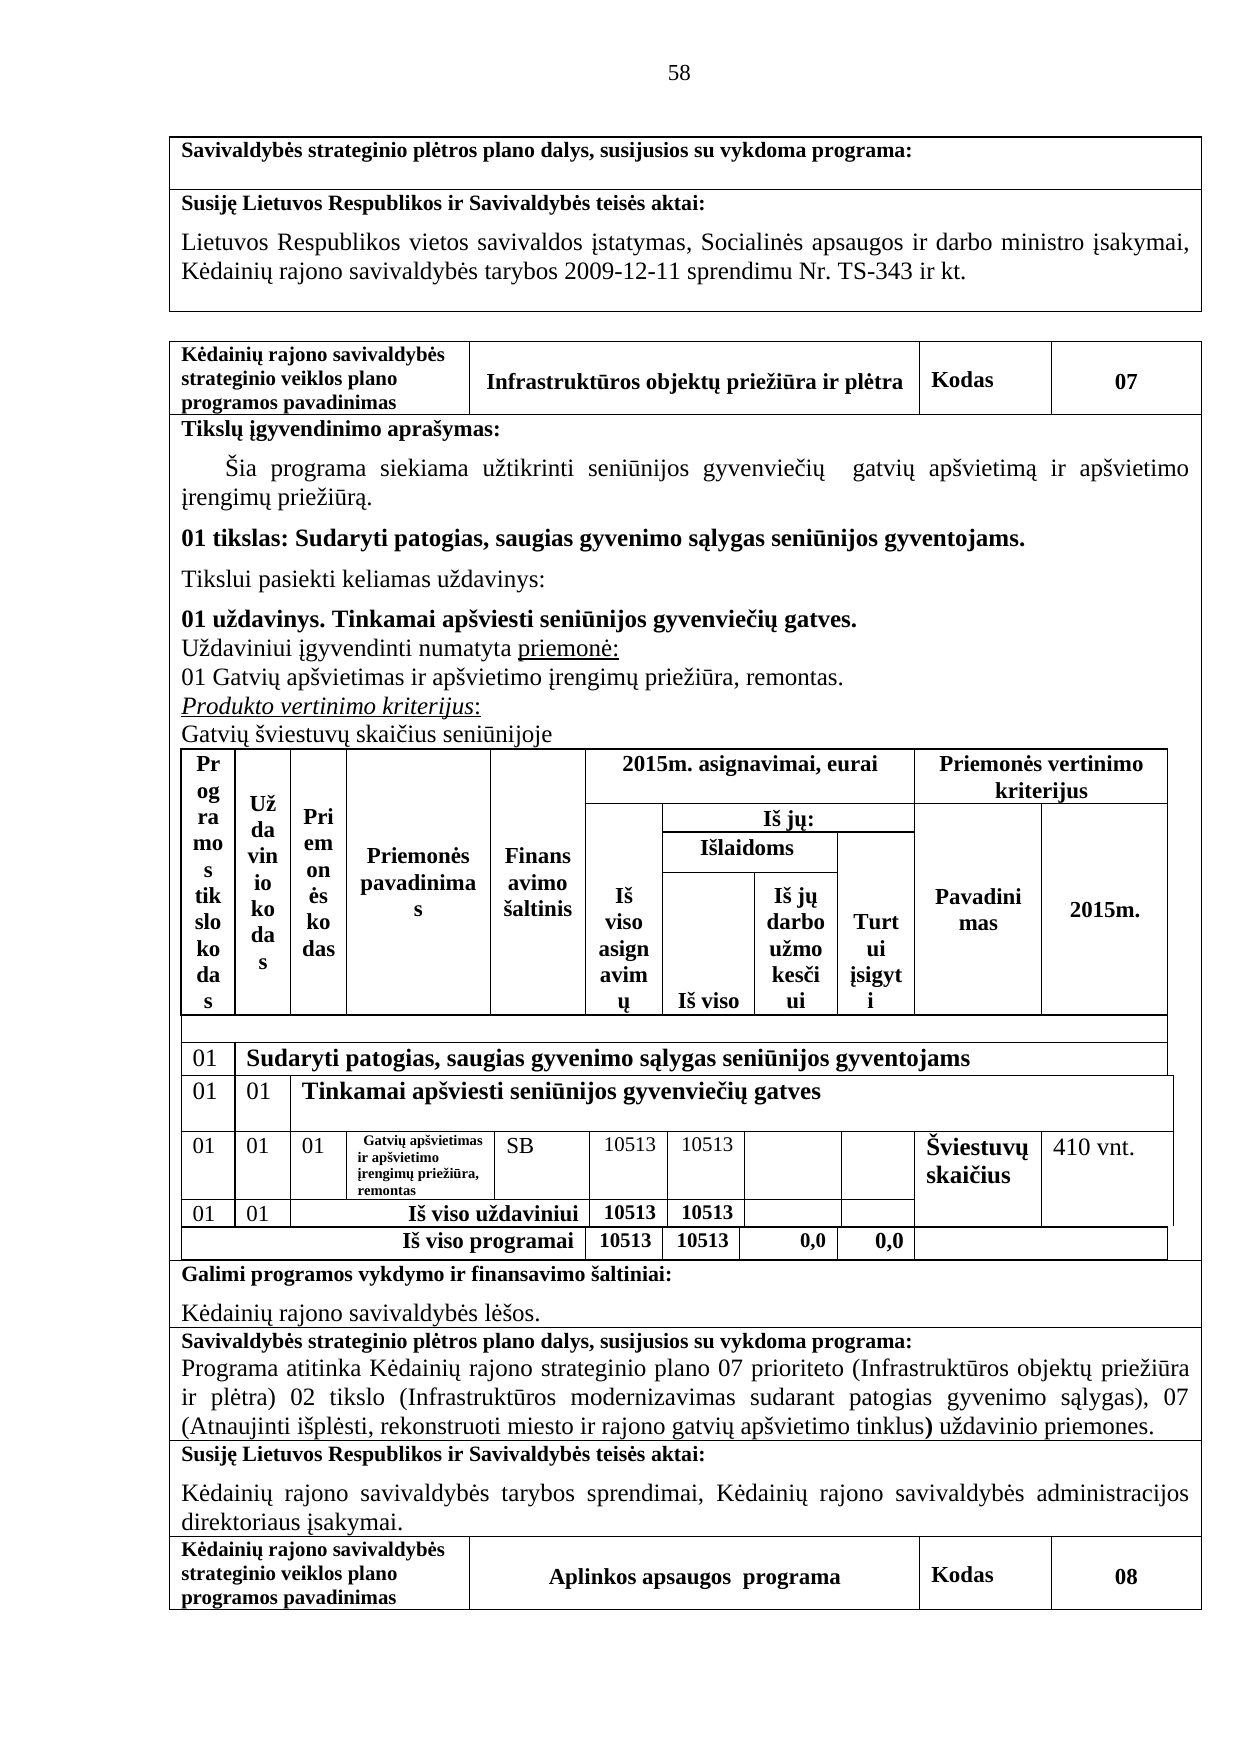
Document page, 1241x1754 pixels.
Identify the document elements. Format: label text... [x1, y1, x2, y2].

table_cell Iš viso uždaviniui [291, 1200, 589, 1226]
table_header Priemonės kodas [291, 750, 346, 1014]
table_cell [842, 1200, 914, 1226]
table_cell 08 [1052, 1537, 1201, 1609]
table_cell Iš viso [663, 873, 754, 1014]
table_cell 01 [236, 1200, 290, 1226]
table_cell [745, 1200, 841, 1226]
table_cell 0,0 [740, 1228, 837, 1259]
table_cell Iš jų darbo užmokesčiui [755, 873, 837, 1014]
table_cell 10513 [590, 1132, 667, 1199]
table_cell [1168, 831, 1174, 872]
table_cell Savivaldybės strateginio plėtros plano dalys, susijusios su vykdoma programa: [170, 138, 1201, 189]
table_cell 10513 [586, 1228, 662, 1259]
table_header [1168, 748, 1174, 803]
table_header Programos tikslo kodas [182, 750, 234, 1014]
table_cell Gatvių apšvietimas ir apšvietimo įrengimų priežiūra, remontas [347, 1132, 494, 1199]
table_cell Turtui įsigyti [838, 833, 914, 1014]
table_cell 10513 [590, 1200, 667, 1226]
table_cell 01 [236, 1076, 290, 1131]
table_cell 10513 [663, 1228, 739, 1259]
table_cell 0,0 [838, 1228, 914, 1259]
table_header Priemonės pavadinimas [347, 750, 490, 1014]
table_cell Šviestuvų skaičius [915, 1132, 1041, 1199]
table_cell Iš viso programai [182, 1228, 585, 1259]
table_cell Aplinkos apsaugos programa [470, 1537, 919, 1609]
table_header Finansavimo šaltinis [491, 750, 585, 1014]
table_cell 01 [182, 1076, 234, 1131]
table_cell Pavadinimas [915, 804, 1041, 1014]
table_cell 10513 [668, 1132, 744, 1199]
table_header Kodas [920, 342, 1051, 414]
table_cell [915, 1199, 1041, 1226]
table_cell [745, 1132, 841, 1199]
table_cell Kodas [920, 1537, 1051, 1609]
table_cell [1042, 1199, 1173, 1226]
table_header Infrastruktūros objektų priežiūra ir plėtra [470, 342, 919, 414]
table_cell [1168, 1226, 1174, 1259]
table_cell Tikslų įgyvendinimo aprašymas: Šia programa siekiama užtikrinti seniūnijos gyvenviečių gatvių apšvietimą ir apšvietimo įrengimų priežiūrą. 01 tikslas: Sudaryti patogias, saugias gyvenimo sąlygas seniūnijos gyventojams. Tikslui pasiekti keliamas uždavinys: 01 uždavinys. Tinkamai apšviesti seniūnijos gyvenviečių gatves. Uždaviniui įgyvendinti numatyta priemonė: 01 Gatvių apšvietimas ir apšvietimo įrengimų priežiūra, remontas. Produkto vertinimo kriterijus: Gatvių šviestuvų skaičius seniūnijoje [170, 415, 1201, 1260]
table_cell 410 vnt. [1042, 1132, 1173, 1199]
table_cell 01 [182, 1200, 234, 1226]
table_cell [1168, 872, 1174, 909]
table_cell [915, 1228, 1167, 1259]
table_cell [182, 1016, 1167, 1042]
table_header 2015m. asignavimai, eurai [586, 750, 914, 803]
table_cell 01 [236, 1132, 290, 1199]
table_cell [1168, 909, 1174, 1014]
table_header Priemonės vertinimo kriterijus [915, 750, 1167, 803]
table_cell [1168, 803, 1174, 831]
table_cell Iš jų: [663, 804, 914, 831]
table_cell Susiję Lietuvos Respublikos ir Savivaldybės teisės aktai: Kėdainių rajono savivaldybės tarybos sprendimai, Kėdainių rajono savivaldybės administracijos direktoriaus įsakymai. [170, 1441, 1201, 1536]
table_cell Tinkamai apšviesti seniūnijos gyvenviečių gatves [291, 1076, 1173, 1131]
table_cell 01 [182, 1132, 234, 1199]
table_cell 01 [291, 1132, 346, 1199]
table_cell [1168, 1042, 1174, 1075]
table_cell [842, 1132, 914, 1199]
table_cell SB [495, 1132, 589, 1199]
table_cell Iš viso asignavimų [586, 804, 662, 1014]
table_cell 01 [182, 1043, 234, 1075]
table_cell Sudaryti patogias, saugias gyvenimo sąlygas seniūnijos gyventojams [236, 1043, 1167, 1075]
table_header Uždavinio kodas [236, 750, 290, 1014]
table_cell [1168, 1014, 1174, 1042]
table_cell Savivaldybės strateginio plėtros plano dalys, susijusios su vykdoma programa: Programa atitinka Kėdainių rajono strateginio plano 07 prioriteto (Infrastruktūros objektų priežiūra ir plėtra) 02 tikslo (Infrastruktūros modernizavimas sudarant patogias gyvenimo sąlygas), 07 (Atnaujinti išplėsti, rekonstruoti miesto ir rajono gatvių apšvietimo tinklus) uždavinio priemones. [170, 1328, 1201, 1440]
table_header 07 [1052, 342, 1201, 414]
table_cell 2015m. [1042, 804, 1167, 1014]
table_cell Kėdainių rajono savivaldybės strateginio veiklos plano programos pavadinimas [170, 1537, 469, 1609]
table_cell Susiję Lietuvos Respublikos ir Savivaldybės teisės aktai: Lietuvos Respublikos vietos savivaldos įstatymas, Socialinės apsaugos ir darbo ministro įsakymai, Kėdainių rajono savivaldybės tarybos 2009-12-11 sprendimu Nr. TS-343 ir kt. [170, 190, 1201, 311]
table_cell Galimi programos vykdymo ir finansavimo šaltiniai: Kėdainių rajono savivaldybės lėšos. [170, 1261, 1201, 1327]
table_cell 10513 [668, 1200, 744, 1226]
table_header Kėdainių rajono savivaldybės strateginio veiklos plano programos pavadinimas [170, 342, 469, 414]
table_cell Išlaidoms [663, 833, 837, 872]
